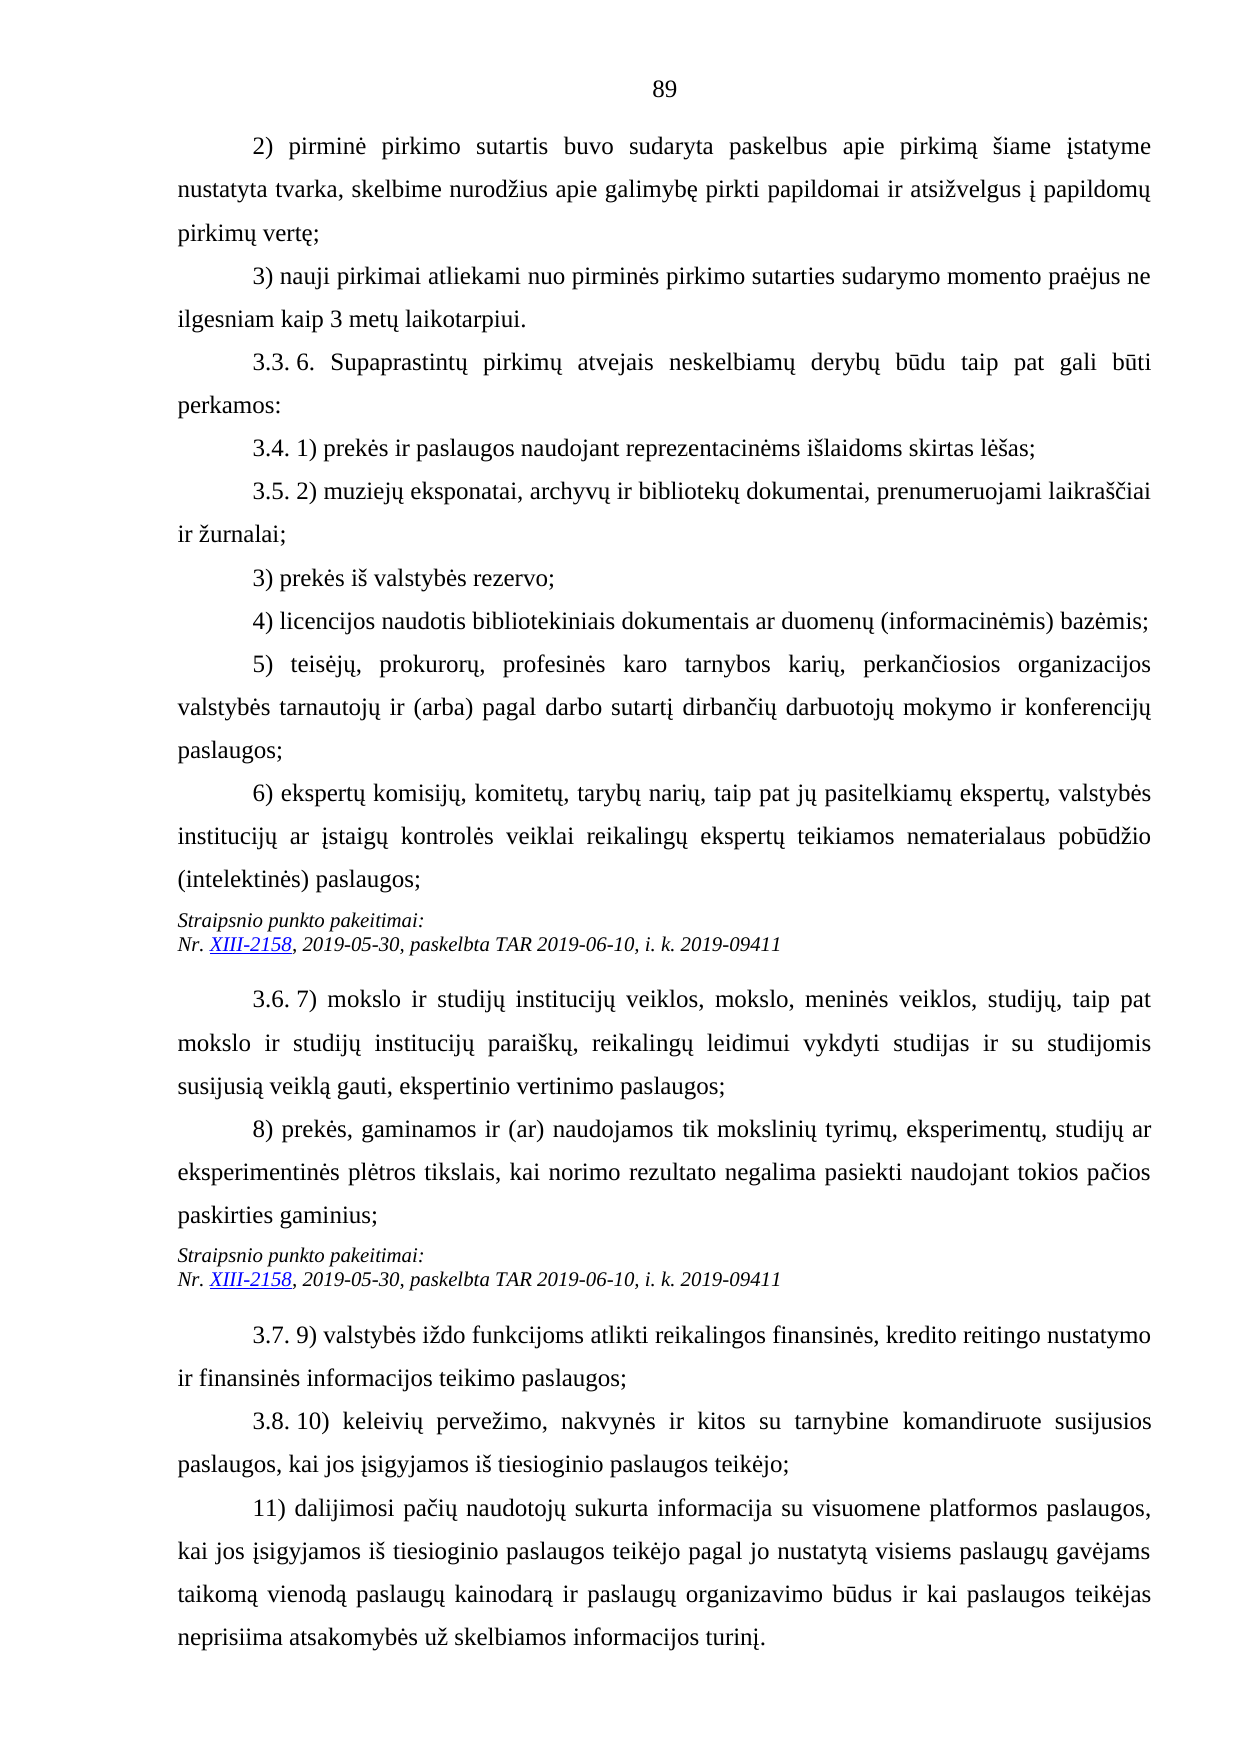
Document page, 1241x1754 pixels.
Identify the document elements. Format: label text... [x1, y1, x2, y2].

subtitle 6. Supaprastintų pirkimų atvejais neskelbiamų derybų būdu taip pat gali būti perkamos: [177, 347, 1152, 419]
text 5) teisėjų, prokurorų, profesinės karo tarnybos karių, perkančiosios organizacijos valstybės tarnautojų ir (arba) pagal darbo sutartį dirbančių darbuotojų mokymo ir konferencijų paslaugos; [177, 649, 1152, 764]
text Straipsnio punkto pakeitimai: [177, 1243, 1152, 1267]
subtitle 10) keleivių pervežimo, nakvynės ir kitos su tarnybine komandiruote susijusios paslaugos, kai jos įsigyjamos iš tiesioginio paslaugos teikėjo; [177, 1406, 1152, 1478]
text 11) dalijimosi pačių naudotojų sukurta informacija su visuomene platformos paslaugos, kai jos įsigyjamos iš tiesioginio paslaugos teikėjo pagal jo nustatytą visiems paslaugų gavėjams taikomą vienodą paslaugų kainodarą ir paslaugų organizavimo būdus ir kai paslaugos teikėjas neprisiima atsakomybės už skelbiamos informacijos turinį. [177, 1493, 1152, 1651]
text 3) nauji pirkimai atliekami nuo pirminės pirkimo sutarties sudarymo momento praėjus ne ilgesniam kaip 3 metų laikotarpiui. [177, 261, 1152, 333]
text 8) prekės, gaminamos ir (ar) naudojamos tik mokslinių tyrimų, eksperimentų, studijų ar eksperimentinės plėtros tikslais, kai norimo rezultato negalima pasiekti naudojant tokios pačios paskirties gaminius; [177, 1114, 1152, 1229]
text 3) prekės iš valstybės rezervo; [177, 563, 1152, 591]
text 6) ekspertų komisijų, komitetų, tarybų narių, taip pat jų pasitelkiamų ekspertų, valstybės institucijų ar įstaigų kontrolės veiklai reikalingų ekspertų teikiamos nematerialaus pobūdžio (intelektinės) paslaugos; [177, 778, 1152, 893]
subtitle 2) muziejų eksponatai, archyvų ir bibliotekų dokumentai, prenumeruojami laikraščiai ir žurnalai; [177, 476, 1152, 548]
text 4) licencijos naudotis bibliotekiniais dokumentais ar duomenų (informacinėmis) bazėmis; [177, 606, 1152, 634]
subtitle 9) valstybės iždo funkcijoms atlikti reikalingos finansinės, kredito reitingo nustatymo ir finansinės informacijos teikimo paslaugos; [177, 1320, 1152, 1392]
subtitle 7) mokslo ir studijų institucijų veiklos, mokslo, meninės veiklos, studijų, taip pat mokslo ir studijų institucijų paraiškų, reikalingų leidimui vykdyti studijas ir su studijomis susijusią veiklą gauti, ekspertinio vertinimo paslaugos; [177, 984, 1152, 1099]
text Nr. XIII-2158, 2019-05-30, paskelbta TAR 2019-06-10, i. k. 2019-09411 [177, 932, 1152, 956]
subtitle 1) prekės ir paslaugos naudojant reprezentacinėms išlaidoms skirtas lėšas; [177, 433, 1152, 462]
text 2) pirminė pirkimo sutartis buvo sudaryta paskelbus apie pirkimą šiame įstatyme nustatyta tvarka, skelbime nurodžius apie galimybę pirkti papildomai ir atsižvelgus į papildomų pirkimų vertę; [177, 131, 1152, 246]
text Straipsnio punkto pakeitimai: [177, 908, 1152, 932]
text Nr. XIII-2158, 2019-05-30, paskelbta TAR 2019-06-10, i. k. 2019-09411 [177, 1267, 1152, 1291]
